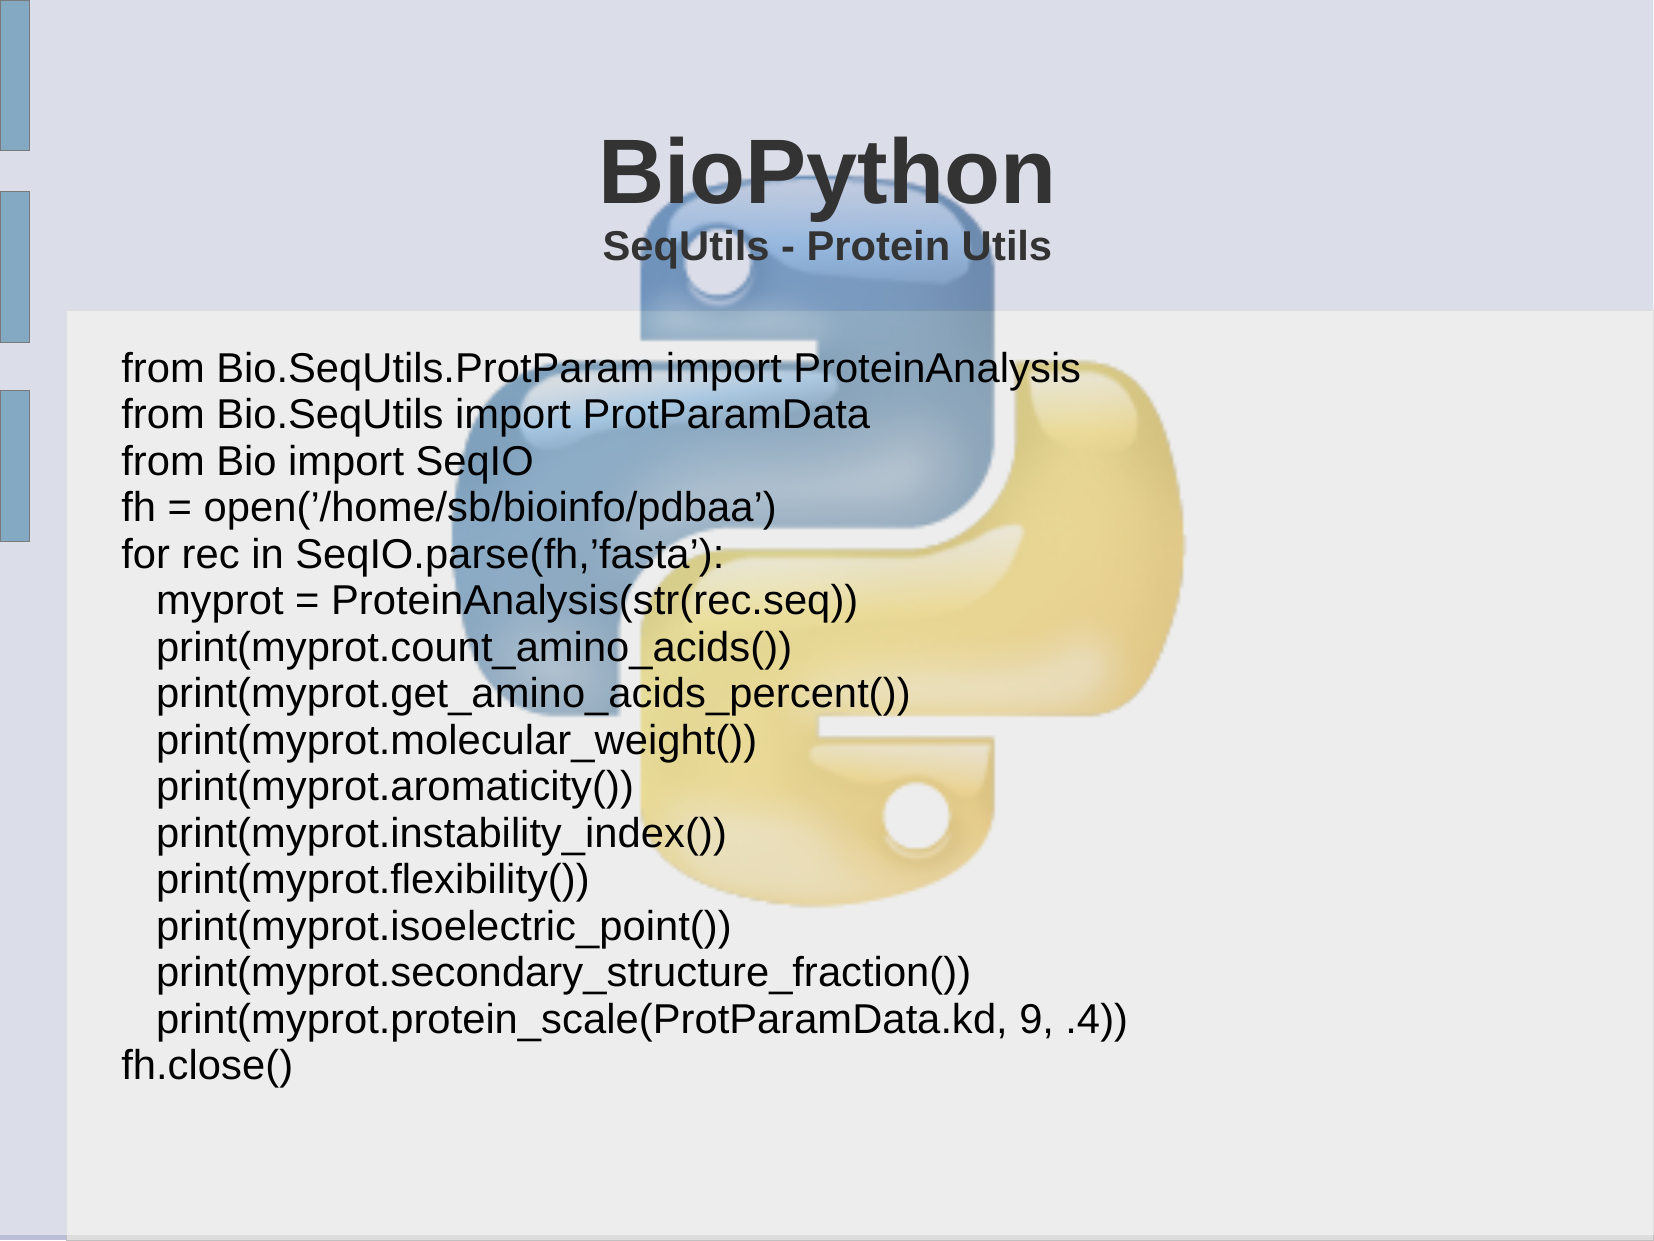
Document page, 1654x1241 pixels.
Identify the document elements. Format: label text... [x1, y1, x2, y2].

picture [0, 0, 1654, 1235]
title BioPython SeqUtils - Protein Utils [121, 91, 1534, 299]
list from Bio.SeqUtils.ProtParam import ProteinAnalysis from Bio.SeqUtils import ProtParamData from Bio import SeqIO fh = open(’/home/sb/bioinfo/pdbaa’) for rec in SeqIO.parse(fh,’fasta’): myprot = ProteinAnalysis(str(rec.seq)) print(myprot.count_amino_acids()) print(myprot.get_amino_acids_percent()) print(myprot.molecular_weight()) print(myprot.aromaticity()) print(myprot.instability_index()) print(myprot.flexibility()) print(myprot.isoelectric_point()) print(myprot.secondary_structure_fraction()) print(myprot.protein_scale(ProtParamData.kd, 9, .4)) fh.close() [121, 344, 1654, 1149]
